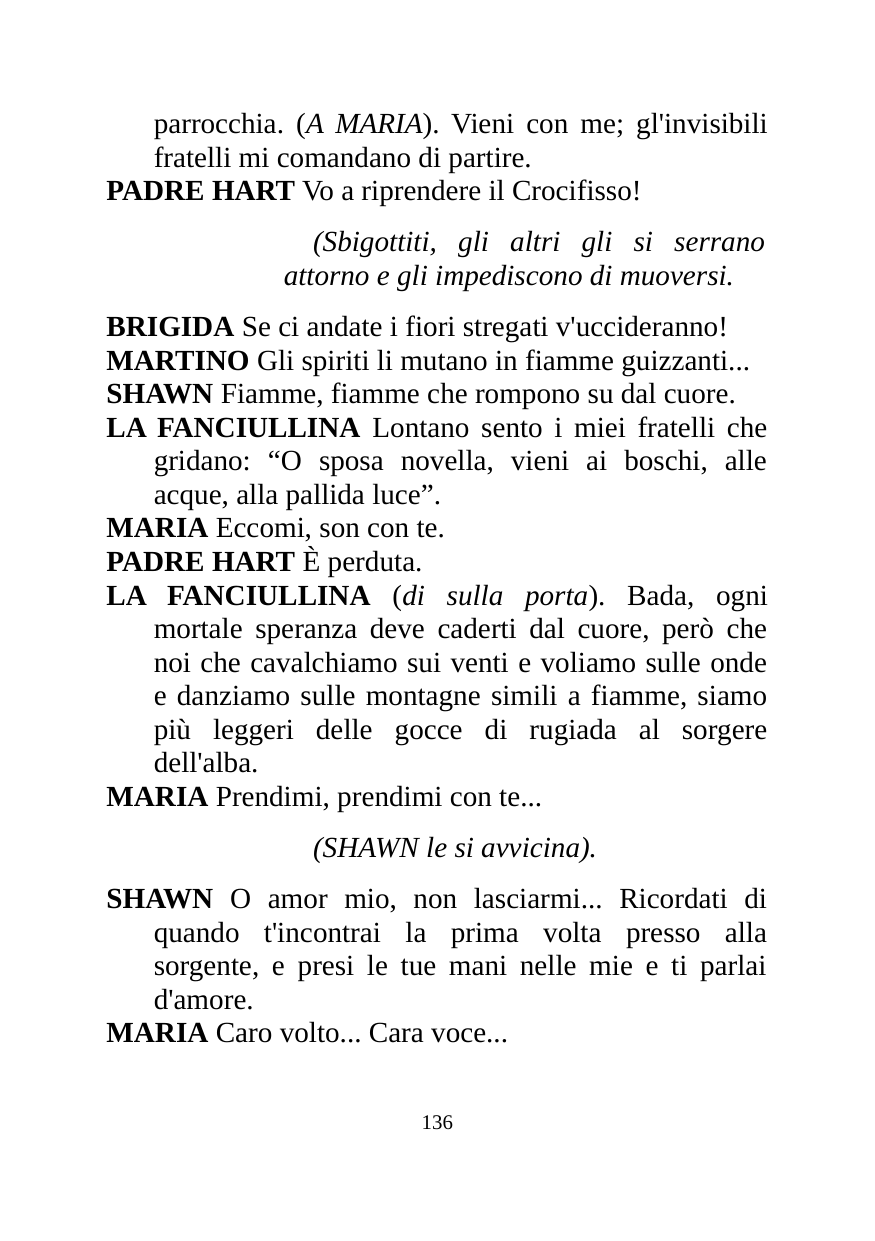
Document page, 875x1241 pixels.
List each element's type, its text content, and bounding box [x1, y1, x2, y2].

text BRIGIDA Se ci andate i fiori stregati v'uccideranno! [106, 309, 768, 343]
text (SHAWN le si avvicina). [283, 830, 768, 864]
text MARTINO Gli spiriti li mutano in fiamme guizzanti... [106, 343, 768, 376]
text PADRE HART Vo a riprendere il Crocifisso! [106, 173, 768, 207]
text MARIA Eccomi, son con te. [106, 511, 768, 544]
text PADRE HART È perduta. [106, 544, 768, 578]
text (Sbigottiti, gli altri gli si serrano attorno e gli impediscono di muoversi. [283, 224, 768, 292]
text MARIA Caro volto... Cara voce... [106, 1016, 768, 1049]
text SHAWN Fiamme, fiamme che rompono su dal cuore. [106, 376, 768, 410]
text LA FANCIULLINA (di sulla porta). Bada, ogni mortale speranza deve caderti dal cuore, però che noi che cavalchiamo sui venti e voliamo sulle onde e danziamo sulle montagne simili a fiamme, siamo più leggeri delle gocce di rugiada al sorgere dell'alba. [106, 578, 768, 779]
text LA FANCIULLINA Lontano sento i miei fratelli che gridano: “O sposa novella, vieni ai boschi, alle acque, alla pallida luce”. [106, 410, 768, 511]
text parrocchia. (A MARIA). Vieni con me; gl'invisibili fratelli mi comandano di partire. [153, 106, 768, 173]
text SHAWN O amor mio, non lasciarmi... Ricordati di quando t'incontrai la prima volta presso alla sorgente, e presi le tue mani nelle mie e ti parlai d'amore. [106, 881, 768, 1016]
text MARIA Prendimi, prendimi con te... [106, 779, 768, 812]
